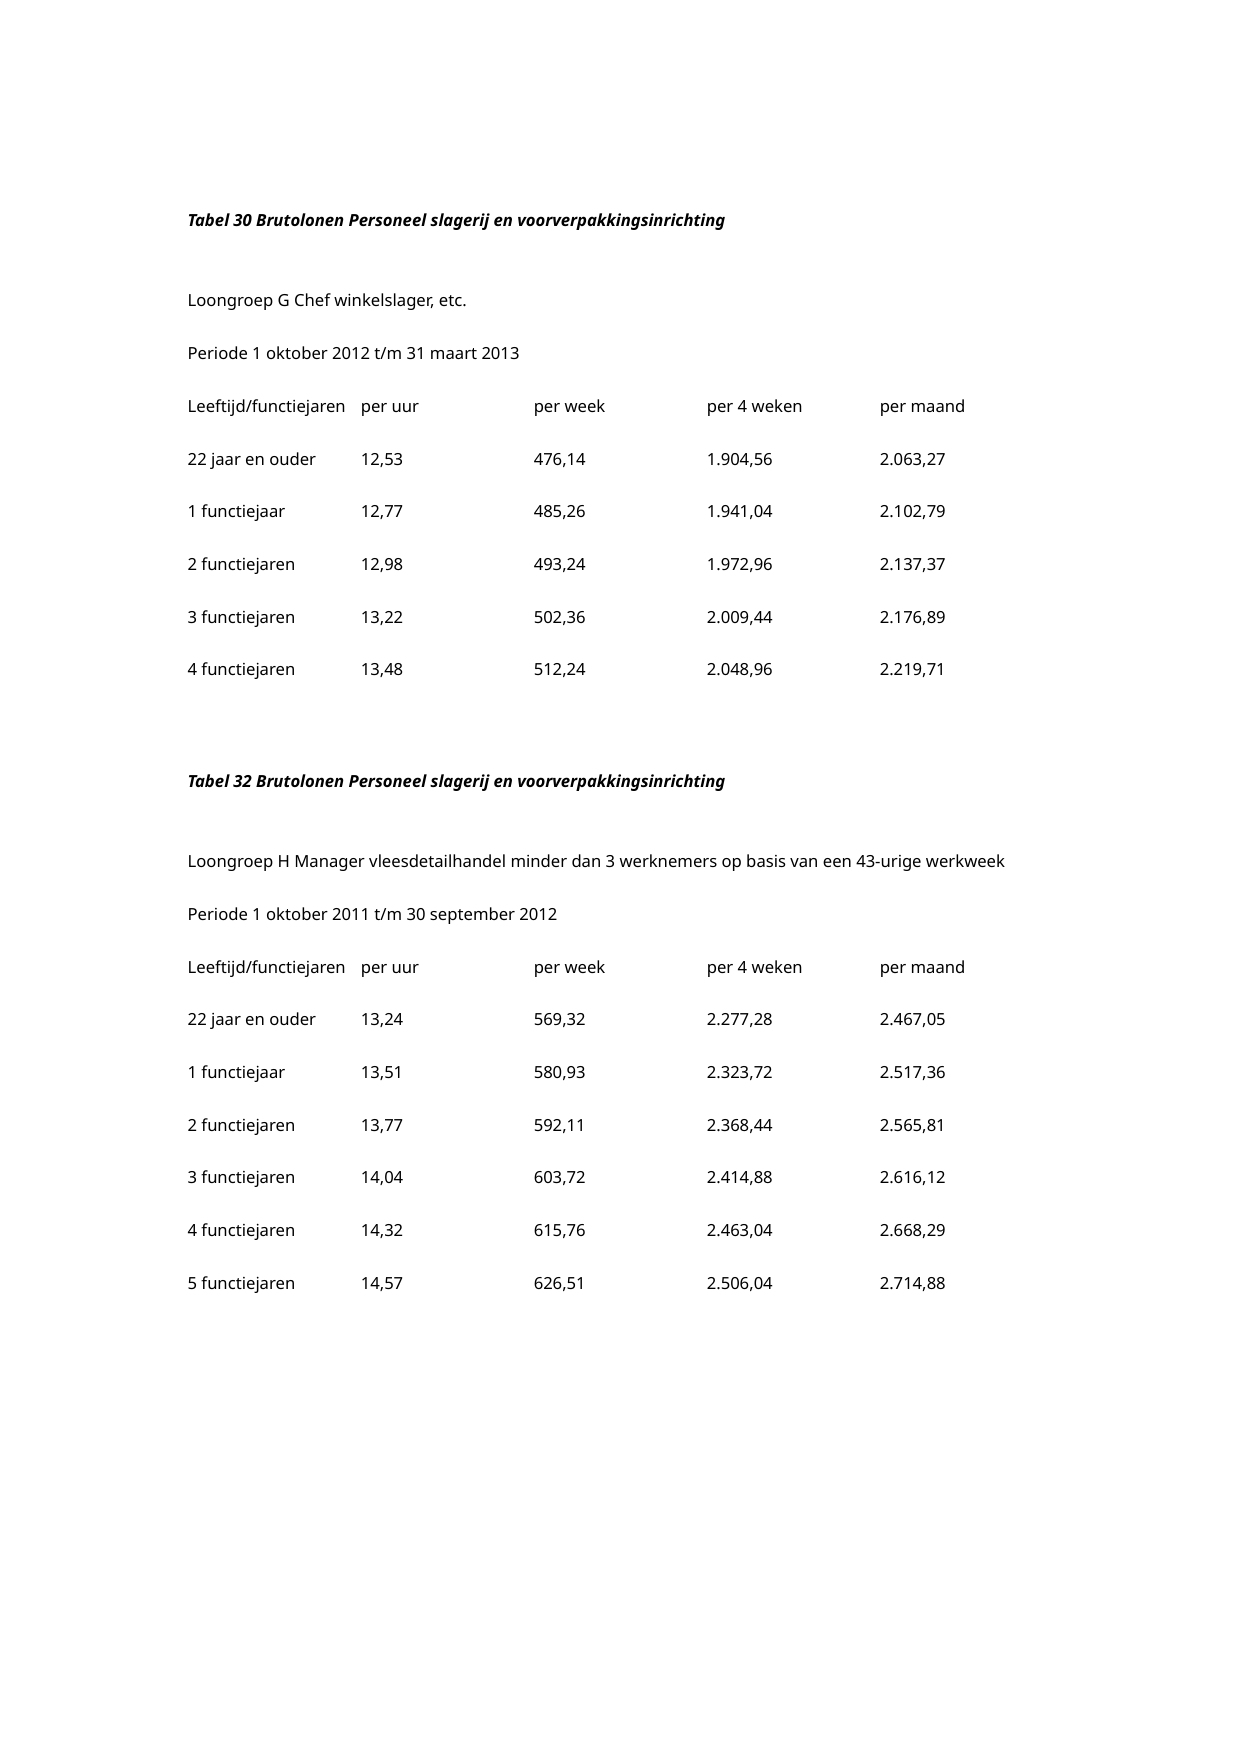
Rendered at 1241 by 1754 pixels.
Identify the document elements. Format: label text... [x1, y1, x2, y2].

text Tabel 32 Brutolonen Personeel slagerij en voorverpakkingsinrichting [187, 769, 1053, 792]
table_cell 603,72 [534, 1166, 707, 1219]
table_cell 2.063,27 [880, 447, 1053, 500]
table_cell 2.102,79 [880, 500, 1053, 553]
table_cell 1 functiejaar [188, 500, 361, 553]
table_cell 22 jaar en ouder [188, 447, 361, 500]
table_cell 2.176,89 [880, 605, 1053, 658]
table_cell 592,11 [534, 1113, 707, 1166]
table_header Loongroep H Manager vleesdetailhandel minder dan 3 werknemers op basis van een 43-urige werkweek Periode 1 oktober 2011 t/m 30 september 2012 [188, 850, 1053, 955]
table_cell 580,93 [534, 1061, 707, 1113]
table_cell 13,48 [361, 658, 533, 711]
table_cell 4 functiejaren [188, 1219, 361, 1271]
table_cell 2.323,72 [707, 1061, 879, 1113]
table_cell per maand [880, 955, 1053, 1008]
table_cell 512,24 [534, 658, 707, 711]
table_cell 2.277,28 [707, 1008, 879, 1061]
table_cell 476,14 [534, 447, 707, 500]
table_cell 502,36 [534, 605, 707, 658]
table_cell 2.467,05 [880, 1008, 1053, 1061]
table_cell 1 functiejaar [188, 1061, 361, 1113]
table_cell 12,98 [361, 553, 533, 605]
table_cell 2.668,29 [880, 1219, 1053, 1271]
table_cell 626,51 [534, 1271, 707, 1324]
table_cell 2.137,37 [880, 553, 1053, 605]
table_cell 1.941,04 [707, 500, 879, 553]
table_cell 493,24 [534, 553, 707, 605]
table_cell 2.368,44 [707, 1113, 879, 1166]
table_cell 12,53 [361, 447, 533, 500]
table_cell 13,77 [361, 1113, 533, 1166]
table_cell Leeftijd/functiejaren [188, 955, 361, 1008]
table_cell 1.972,96 [707, 553, 879, 605]
table_cell 3 functiejaren [188, 605, 361, 658]
table_cell 14,32 [361, 1219, 533, 1271]
table_cell per uur [361, 955, 533, 1008]
table_cell 4 functiejaren [188, 658, 361, 711]
table_cell 569,32 [534, 1008, 707, 1061]
table_cell 2.463,04 [707, 1219, 879, 1271]
table_cell per 4 weken [707, 395, 879, 447]
table_cell 2.048,96 [707, 658, 879, 711]
table_cell 14,57 [361, 1271, 533, 1324]
table_cell 22 jaar en ouder [188, 1008, 361, 1061]
table_cell per maand [880, 395, 1053, 447]
table_cell 2.414,88 [707, 1166, 879, 1219]
table_cell 2.565,81 [880, 1113, 1053, 1166]
table_cell 2.714,88 [880, 1271, 1053, 1324]
table_cell 13,22 [361, 605, 533, 658]
table_cell per 4 weken [707, 955, 879, 1008]
table_cell 2.517,36 [880, 1061, 1053, 1113]
table_cell 485,26 [534, 500, 707, 553]
table_cell 2.506,04 [707, 1271, 879, 1324]
table_cell 2.616,12 [880, 1166, 1053, 1219]
table_cell 3 functiejaren [188, 1166, 361, 1219]
table_cell Leeftijd/functiejaren [188, 395, 361, 447]
table_cell 12,77 [361, 500, 533, 553]
table_cell 2.219,71 [880, 658, 1053, 711]
table_cell per week [534, 955, 707, 1008]
text Tabel 30 Brutolonen Personeel slagerij en voorverpakkingsinrichting [187, 208, 1053, 231]
table_cell 615,76 [534, 1219, 707, 1271]
table_cell 13,24 [361, 1008, 533, 1061]
table_cell 2 functiejaren [188, 553, 361, 605]
table_cell per week [534, 395, 707, 447]
table_cell 2.009,44 [707, 605, 879, 658]
table_cell per uur [361, 395, 533, 447]
table_cell 13,51 [361, 1061, 533, 1113]
table_cell 5 functiejaren [188, 1271, 361, 1324]
table_cell 2 functiejaren [188, 1113, 361, 1166]
table_cell 1.904,56 [707, 447, 879, 500]
table_cell 14,04 [361, 1166, 533, 1219]
table_header Loongroep G Chef winkelslager, etc. Periode 1 oktober 2012 t/m 31 maart 2013 [188, 289, 1053, 394]
